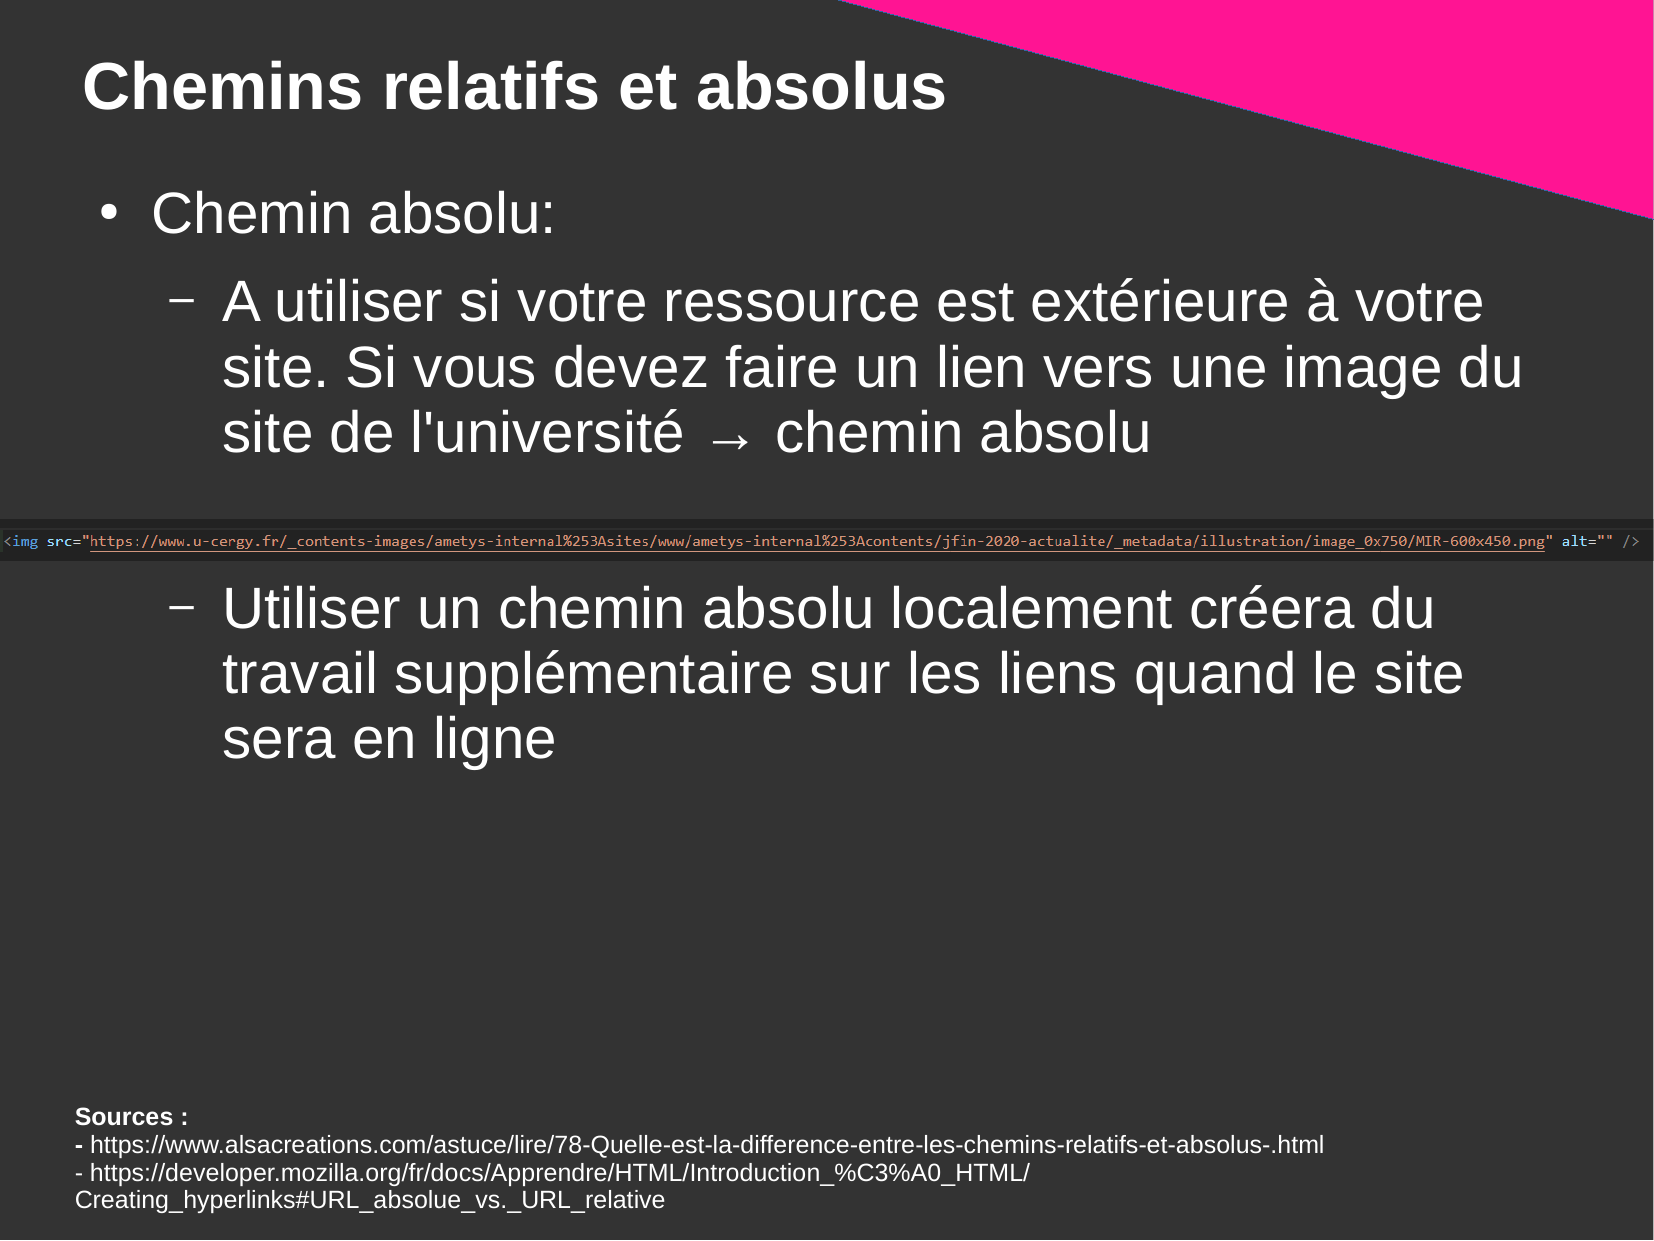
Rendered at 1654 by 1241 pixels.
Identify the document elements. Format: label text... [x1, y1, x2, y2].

list Chemin absolu: A utiliser si votre ressource est extérieure à votre site. Si vous devez faire un lien vers une image du site de l'université → chemin absolu Utiliser un chemin absolu localement créera du travail supplémentaire sur les liens quand le site sera en ligne [80, 561, 1546, 827]
picture [0, 519, 1654, 561]
text_box [838, 0, 1654, 220]
title Chemins relatifs et absolus [82, 49, 1571, 162]
text_box Sources : - https://www.alsacreations.com/astuce/lire/78-Quelle-est-la-difference-entre-les-chemins-relatifs-et-absolus-.html - https://developer.mozilla.org/fr/docs/Apprendre/HTML/Introduction_%C3%A0_HTML/Creating_hyperlinks#URL_absolue_vs._URL_relative [60, 1094, 1546, 1241]
list Chemin absolu: A utiliser si votre ressource est extérieure à votre site. Si vous devez faire un lien vers une image du site de l'université → chemin absolu Utiliser un chemin absolu localement créera du travail supplémentaire sur les liens quand le site sera en ligne [80, 180, 1546, 519]
